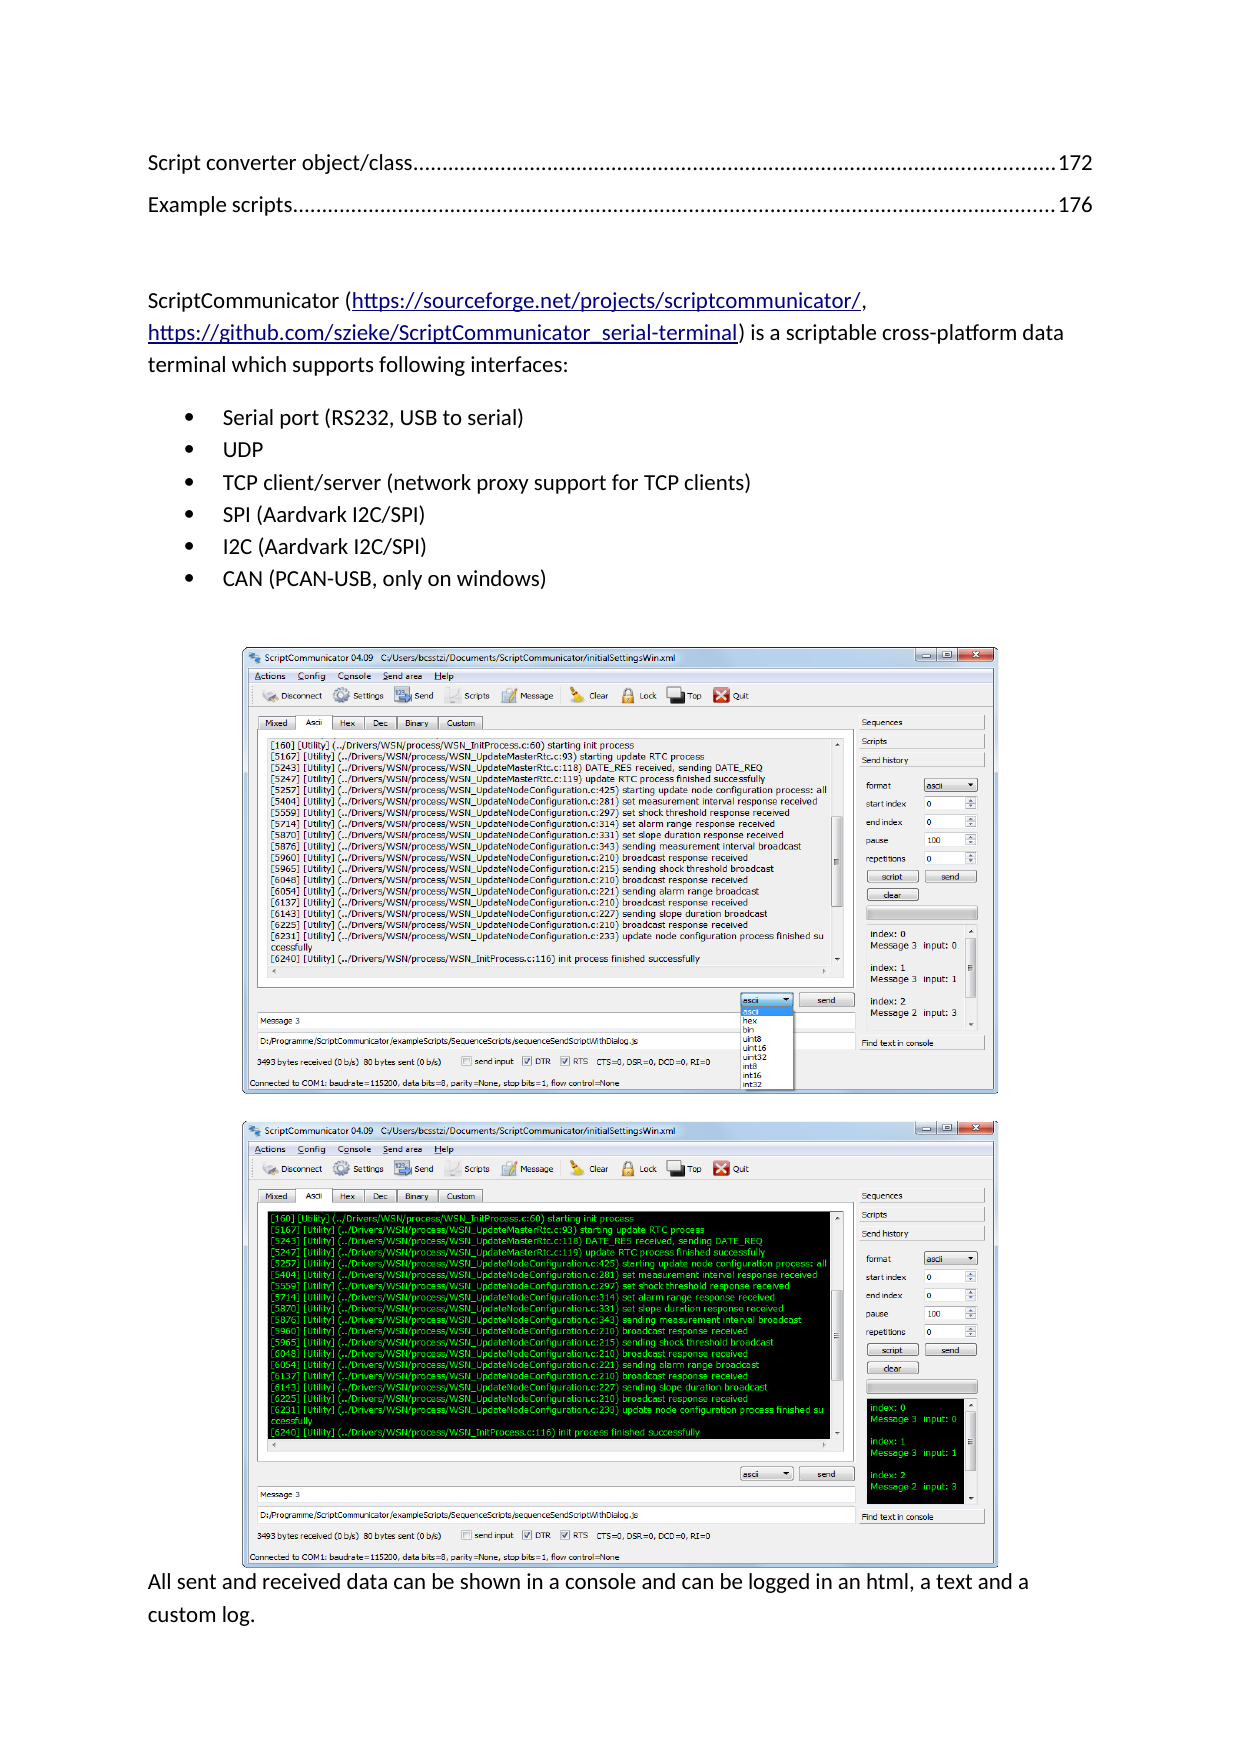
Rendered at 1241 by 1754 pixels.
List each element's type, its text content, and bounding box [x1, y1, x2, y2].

text All sent and received data can be shown in a console and can be logged in an html, a text and a custom log. [148, 628, 1093, 1628]
text Script converter object/class 172 [148, 148, 1093, 176]
list I2C (Aardvark I2C/SPI) [185, 532, 1093, 560]
picture [242, 647, 999, 1094]
text ScriptCommunicator (https://sourceforge.net/projects/scriptcommunicator/, https://github.com/szieke/ScriptCommunicator_serial-terminal) is a scriptable cross-platform data terminal which supports following interfaces: [148, 286, 1093, 378]
list Serial port (RS232, USB to serial) [185, 403, 1093, 431]
list TCP client/server (network proxy support for TCP clients) [185, 468, 1093, 496]
list CAN (PCAN-USB, only on windows) [185, 564, 1093, 592]
list UDP [185, 435, 1093, 463]
picture [242, 1121, 999, 1568]
list SPI (Aardvark I2C/SPI) [185, 500, 1093, 528]
text Example scripts 176 [148, 190, 1093, 218]
